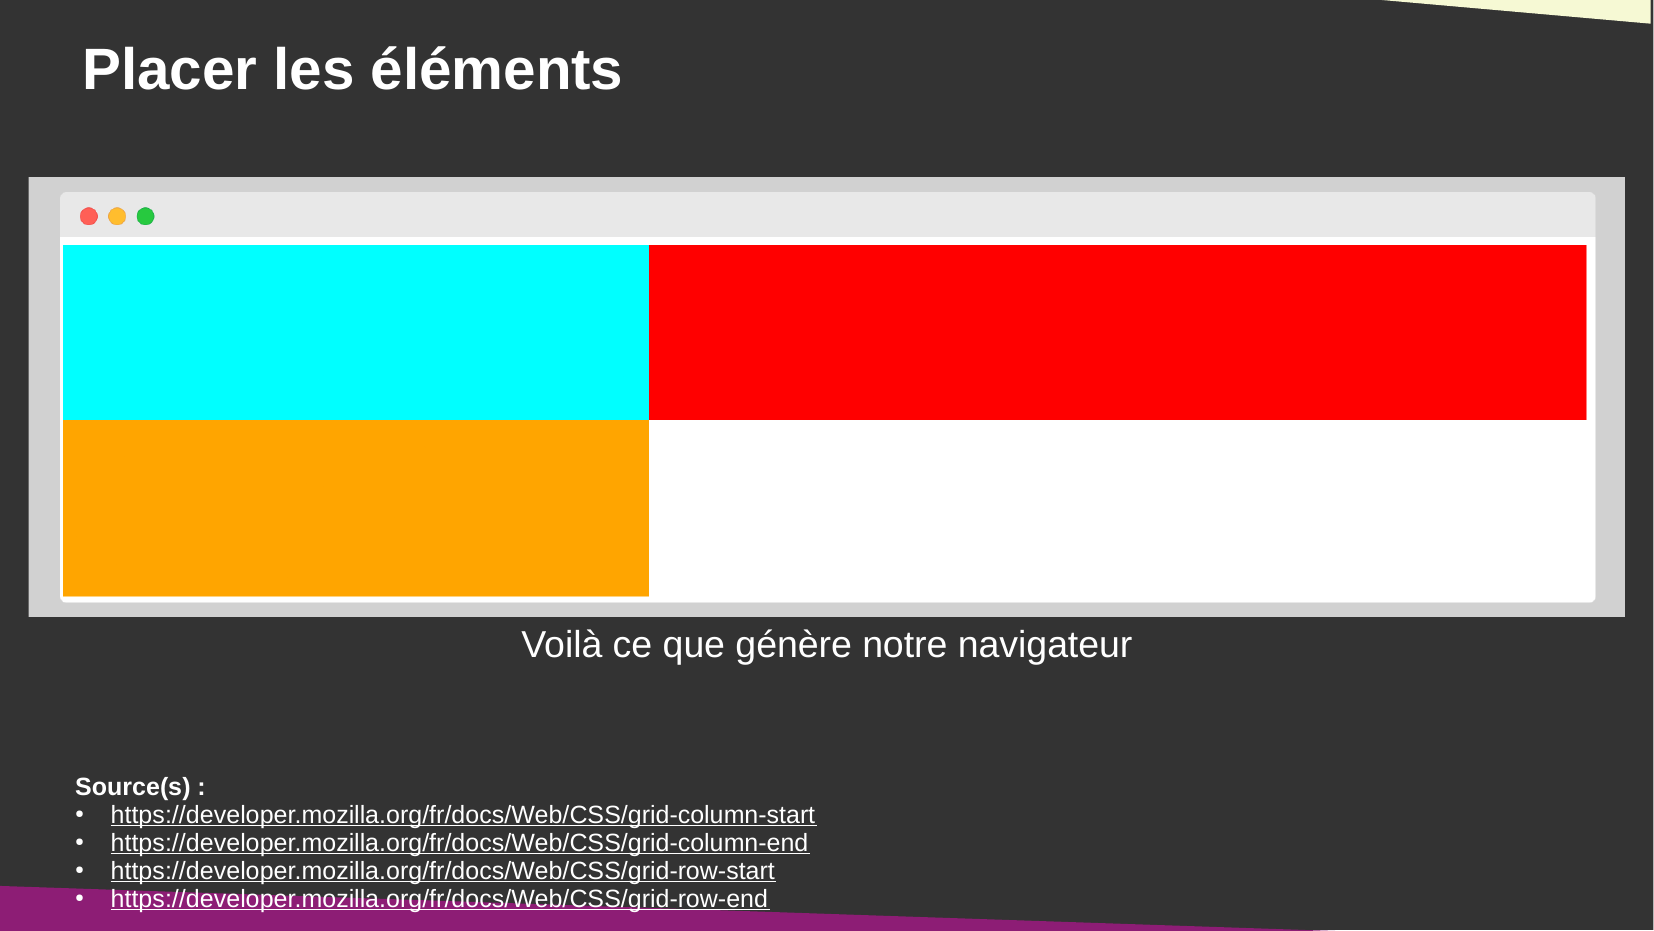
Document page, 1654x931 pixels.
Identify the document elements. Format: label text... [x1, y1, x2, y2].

picture [28, 177, 1625, 617]
text_box Voilà ce que génère notre navigateur [118, 617, 1536, 691]
title Placer les éléments [82, 37, 1571, 122]
text_box Source(s) : https://developer.mozilla.org/fr/docs/Web/CSS/grid-column-start https://developer.mozilla.org/fr/docs/Web/CSS/grid-column-end https://developer.mozilla.org/fr/docs/Web/CSS/grid-row-start https://developer.mozilla.org/fr/docs/Web/CSS/grid-row-end [60, 765, 1546, 920]
text_box [0, 885, 1336, 931]
text_box [1381, 0, 1651, 24]
